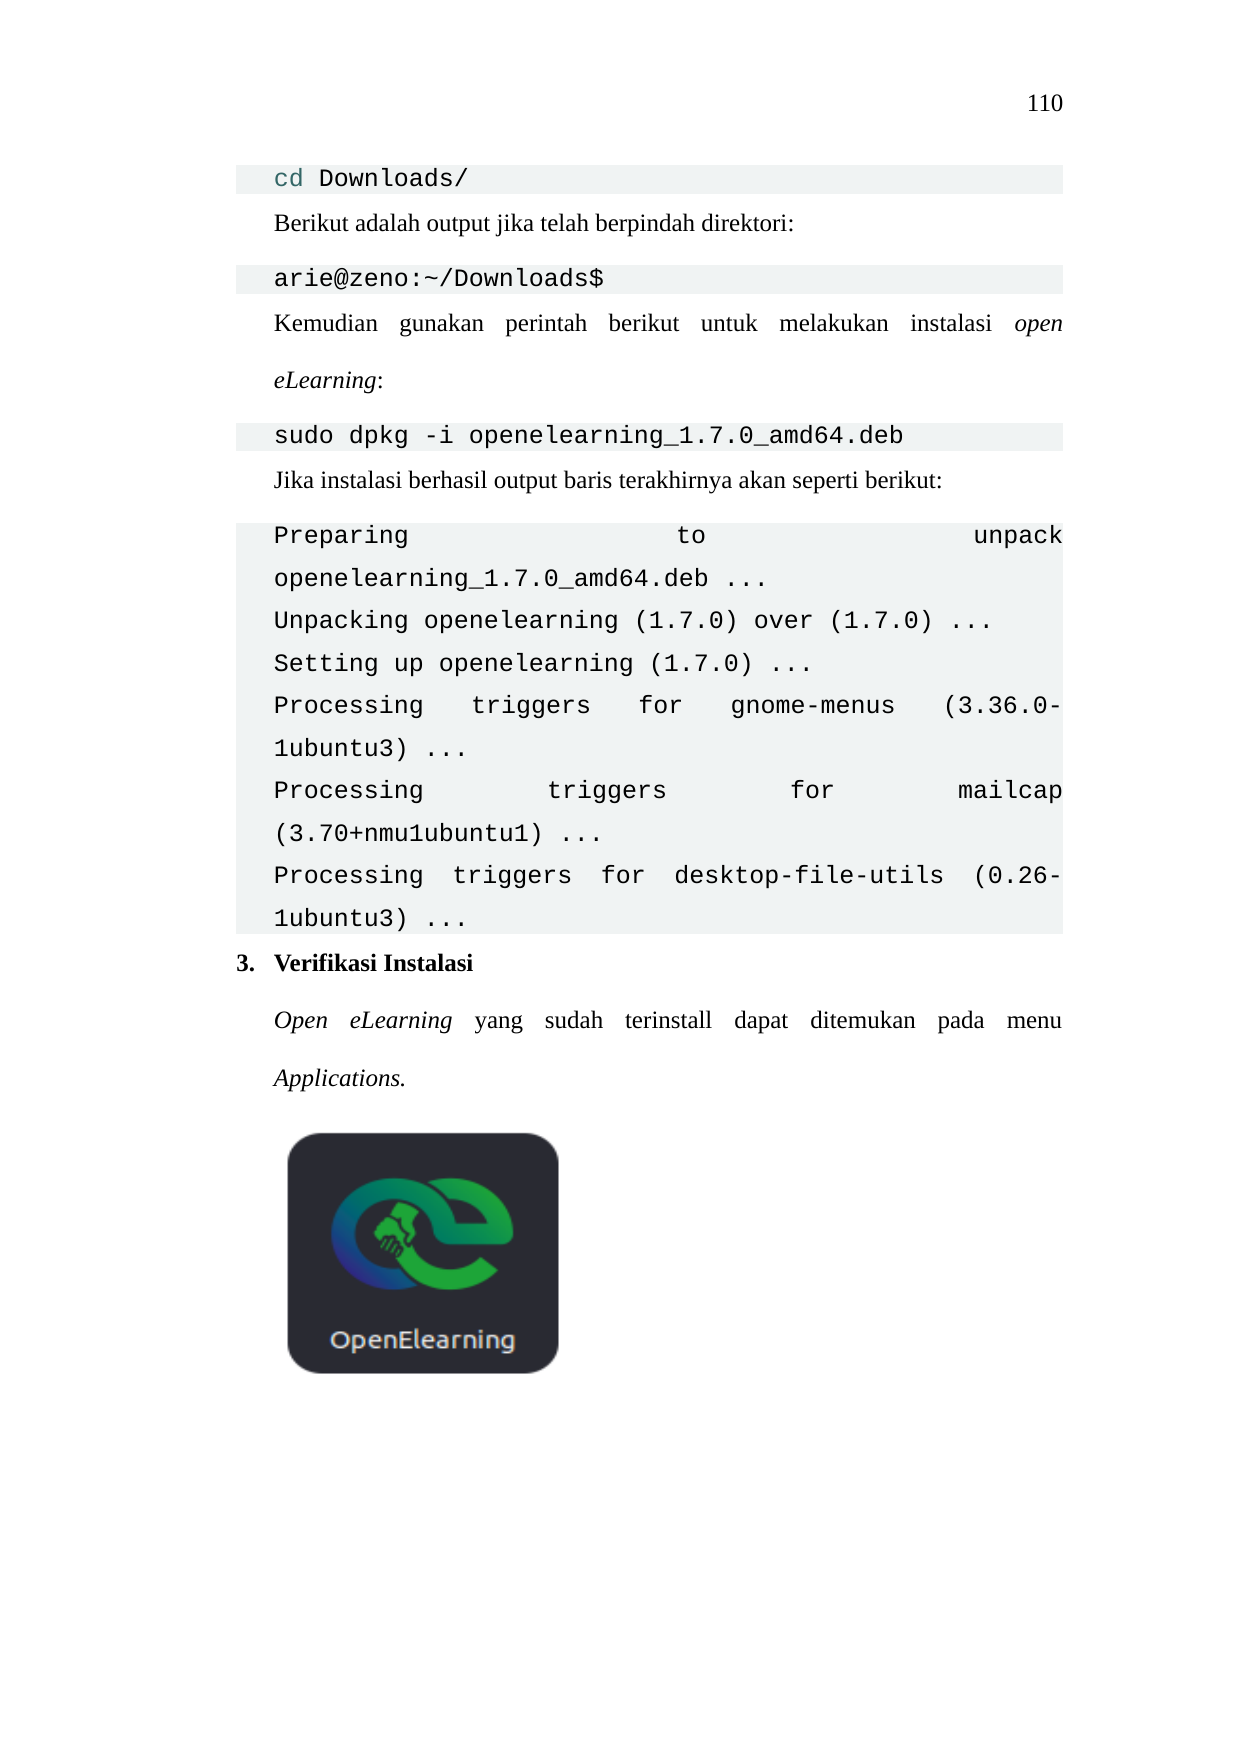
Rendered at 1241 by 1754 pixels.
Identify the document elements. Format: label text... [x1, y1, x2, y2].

list Processing triggers for mailcap (3.70+nmu1ubuntu1) ... [236, 778, 1063, 849]
list Jika instalasi berhasil output baris terakhirnya akan seperti berikut: [236, 465, 1063, 494]
list Processing triggers for gnome-menus (3.36.0-1ubuntu3) ... [236, 693, 1063, 764]
list Processing triggers for desktop-file-utils (0.26-1ubuntu3) ... [236, 863, 1063, 934]
picture [273, 1120, 576, 1389]
list Berikut adalah output jika telah berpindah direktori: [236, 208, 1063, 237]
list Kemudian gunakan perintah berikut untuk melakukan instalasi open eLearning: [236, 308, 1063, 394]
list Open eLearning yang sudah terinstall dapat ditemukan pada menu Applications. [236, 1005, 1063, 1092]
list Verifikasi Instalasi [236, 948, 1063, 977]
list cd Downloads/ [236, 165, 1063, 194]
list Preparing to unpack openelearning_1.7.0_amd64.deb ... [236, 523, 1063, 594]
list arie@zeno:~/Downloads$ [236, 265, 1063, 294]
list Unpacking openelearning (1.7.0) over (1.7.0) ... [236, 608, 1063, 636]
list Setting up openelearning (1.7.0) ... [236, 650, 1063, 679]
list sudo dpkg -i openelearning_1.7.0_amd64.deb [236, 423, 1063, 451]
